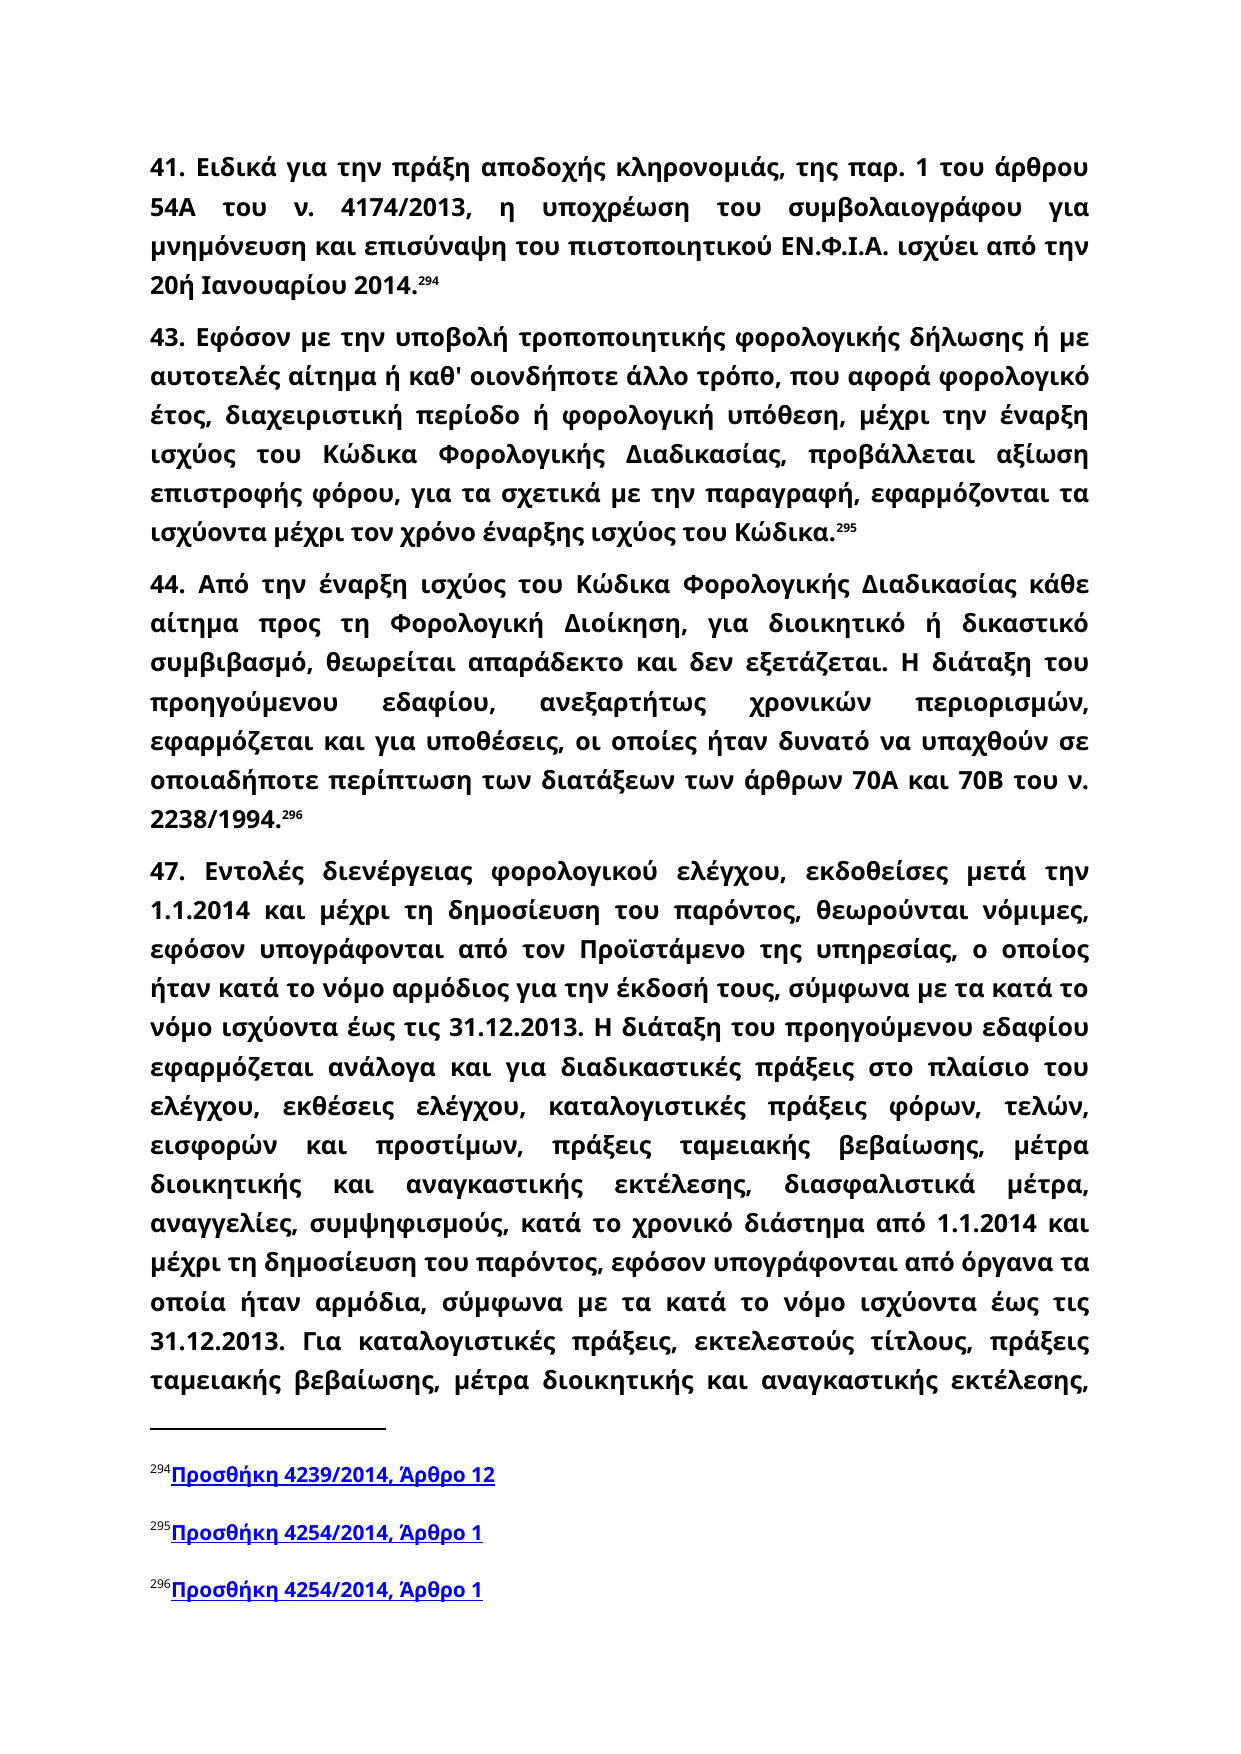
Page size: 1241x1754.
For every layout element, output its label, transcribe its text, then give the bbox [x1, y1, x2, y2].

text Προσθήκη 4254/2014, Άρθρο 1 [150, 1518, 1090, 1546]
text 47. Εντολές διενέργειας φορολογικού ελέγχου, εκδοθείσες μετά την 1.1.2014 και μέχρι τη δημοσίευση του παρόντος, θεωρούνται νόμιμες, εφόσον υπογράφονται από τον Προϊστάμενο της υπηρεσίας, ο οποίος ήταν κατά το νόμο αρμόδιος για την έκδοσή τους, σύμφωνα με τα κατά το νόμο ισχύοντα έως τις 31.12.2013. Η διάταξη του προηγούμενου εδαφίου εφαρμόζεται ανάλογα και για διαδικαστικές πράξεις στο πλαίσιο του ελέγχου, εκθέσεις ελέγχου, καταλογιστικές πράξεις φόρων, τελών, εισφορών και προστίμων, πράξεις ταμειακής βεβαίωσης, μέτρα διοικητικής και αναγκαστικής εκτέλεσης, διασφαλιστικά μέτρα, αναγγελίες, συμψηφισμούς, κατά το χρονικό διάστημα από 1.1.2014 και μέχρι τη δημοσίευση του παρόντος, εφόσον υπογράφονται από όργανα τα οποία ήταν αρμόδια, σύμφωνα με τα κατά το νόμο ισχύοντα έως τις 31.12.2013. Για καταλογιστικές πράξεις, εκτελεστούς τίτλους, πράξεις ταμειακής βεβαίωσης, μέτρα διοικητικής και αναγκαστικής εκτέλεσης, [150, 853, 1090, 1397]
text 44. Από την έναρξη ισχύος του Κώδικα Φορολογικής Διαδικασίας κάθε αίτημα προς τη Φορολογική Διοίκηση, για διοικητικό ή δικαστικό συμβιβασμό, θεωρείται απαράδεκτο και δεν εξετάζεται. Η διάταξη του προηγούμενου εδαφίου, ανεξαρτήτως χρονικών περιορισμών, εφαρμόζεται και για υποθέσεις, οι οποίες ήταν δυνατό να υπαχθούν σε οποιαδήποτε περίπτωση των διατάξεων των άρθρων 70Α και 70Β του ν. 2238/1994. [150, 567, 1090, 836]
text Προσθήκη 4239/2014, Άρθρο 12 [150, 1460, 1090, 1489]
text 41. Ειδικά για την πράξη αποδοχής κληρονομιάς, της παρ. 1 του άρθρου 54Α του ν. 4174/2013, η υποχρέωση του συμβολαιογράφου για μνημόνευση και επισύναψη του πιστοποιητικού ΕΝ.Φ.Ι.Α. ισχύει από την 20ή Ιανουαρίου 2014. [150, 150, 1090, 302]
text 43. Εφόσον με την υποβολή τροποποιητικής φορολογικής δήλωσης ή με αυτοτελές αίτημα ή καθ' οιονδήποτε άλλο τρόπο, που αφορά φορολογικό έτος, διαχειριστική περίοδο ή φορολογική υπόθεση, μέχρι την έναρξη ισχύος του Κώδικα Φορολογικής Διαδικασίας, προβάλλεται αξίωση επιστροφής φόρου, για τα σχετικά με την παραγραφή, εφαρμόζονται τα ισχύοντα μέχρι τον χρόνο έναρξης ισχύος του Κώδικα. [150, 319, 1090, 549]
text Προσθήκη 4254/2014, Άρθρο 1 [150, 1576, 1090, 1604]
